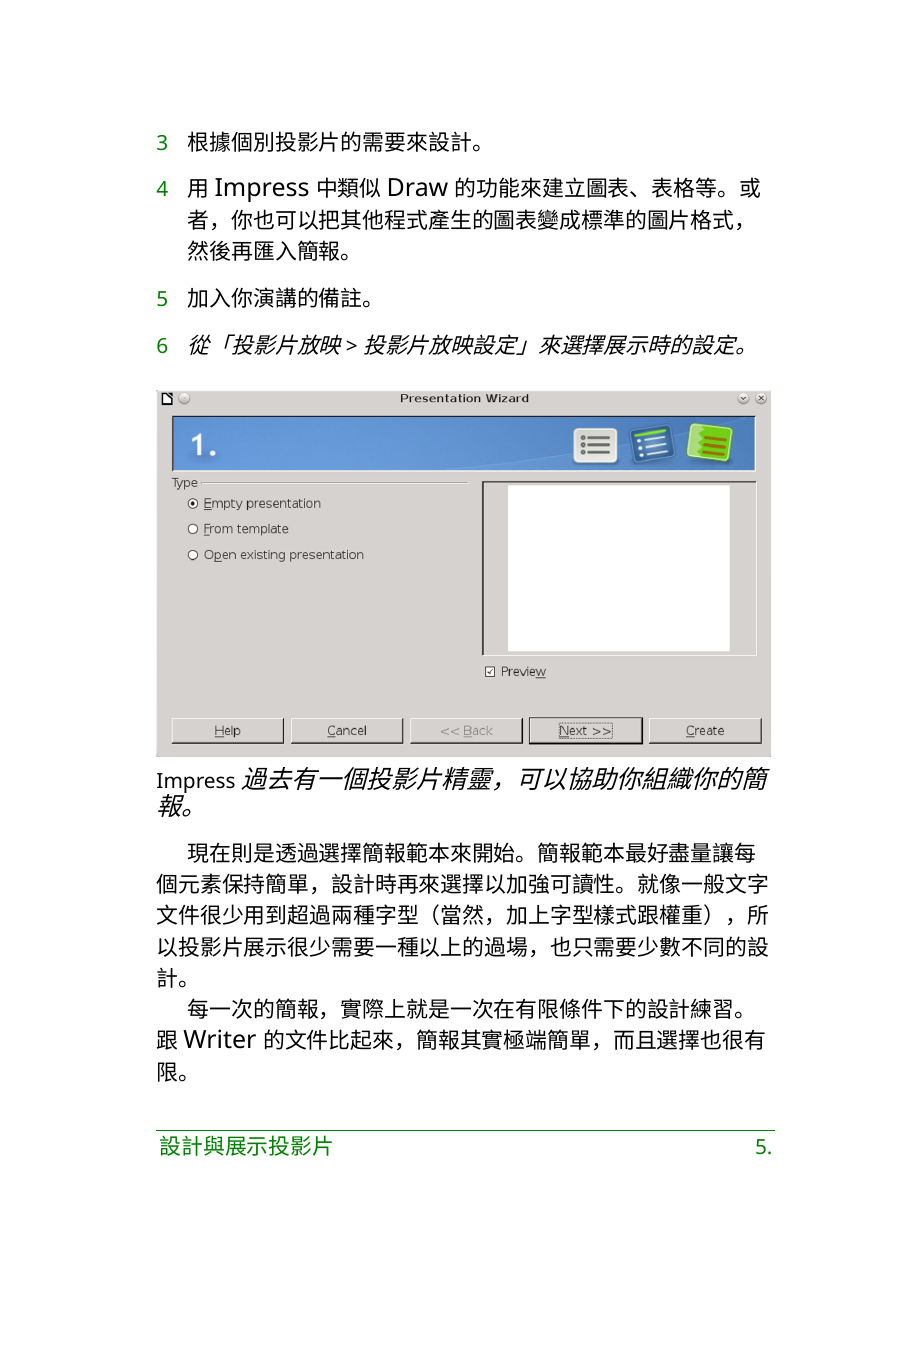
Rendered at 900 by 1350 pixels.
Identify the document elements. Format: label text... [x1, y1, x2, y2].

text 現在則是透過選擇簡報範本來開始。簡報範本最好盡量讓每個元素保持簡單，設計時再來選擇以加強可讀性。就像一般文字文件很少用到超過兩種字型（當然，加上字型樣式跟權重），所以投影片展示很少需要一種以上的過場，也只需要少數不同的設計。 [156, 836, 775, 993]
picture [156, 390, 772, 757]
list 加入你演講的備註。 [156, 281, 775, 312]
table_header [156, 391, 775, 759]
list 用 Impress 中類似 Draw 的功能來建立圖表、表格等。或者，你也可以把其他程式產生的圖表變成標準的圖片格式，然後再匯入簡報。 [156, 172, 775, 266]
list 根據個別投影片的需要來設計。 [156, 125, 775, 156]
table_cell Impress 過去有一個投影片精靈，可以協助你組織你的簡報。 [156, 759, 775, 821]
list 從「投影片放映 > 投影片放映設定」來選擇展示時的設定。 [156, 328, 775, 359]
text 每一次的簡報，實際上就是一次在有限條件下的設計練習。跟 Writer 的文件比起來，簡報其實極端簡單，而且選擇也很有限。 [156, 993, 775, 1086]
